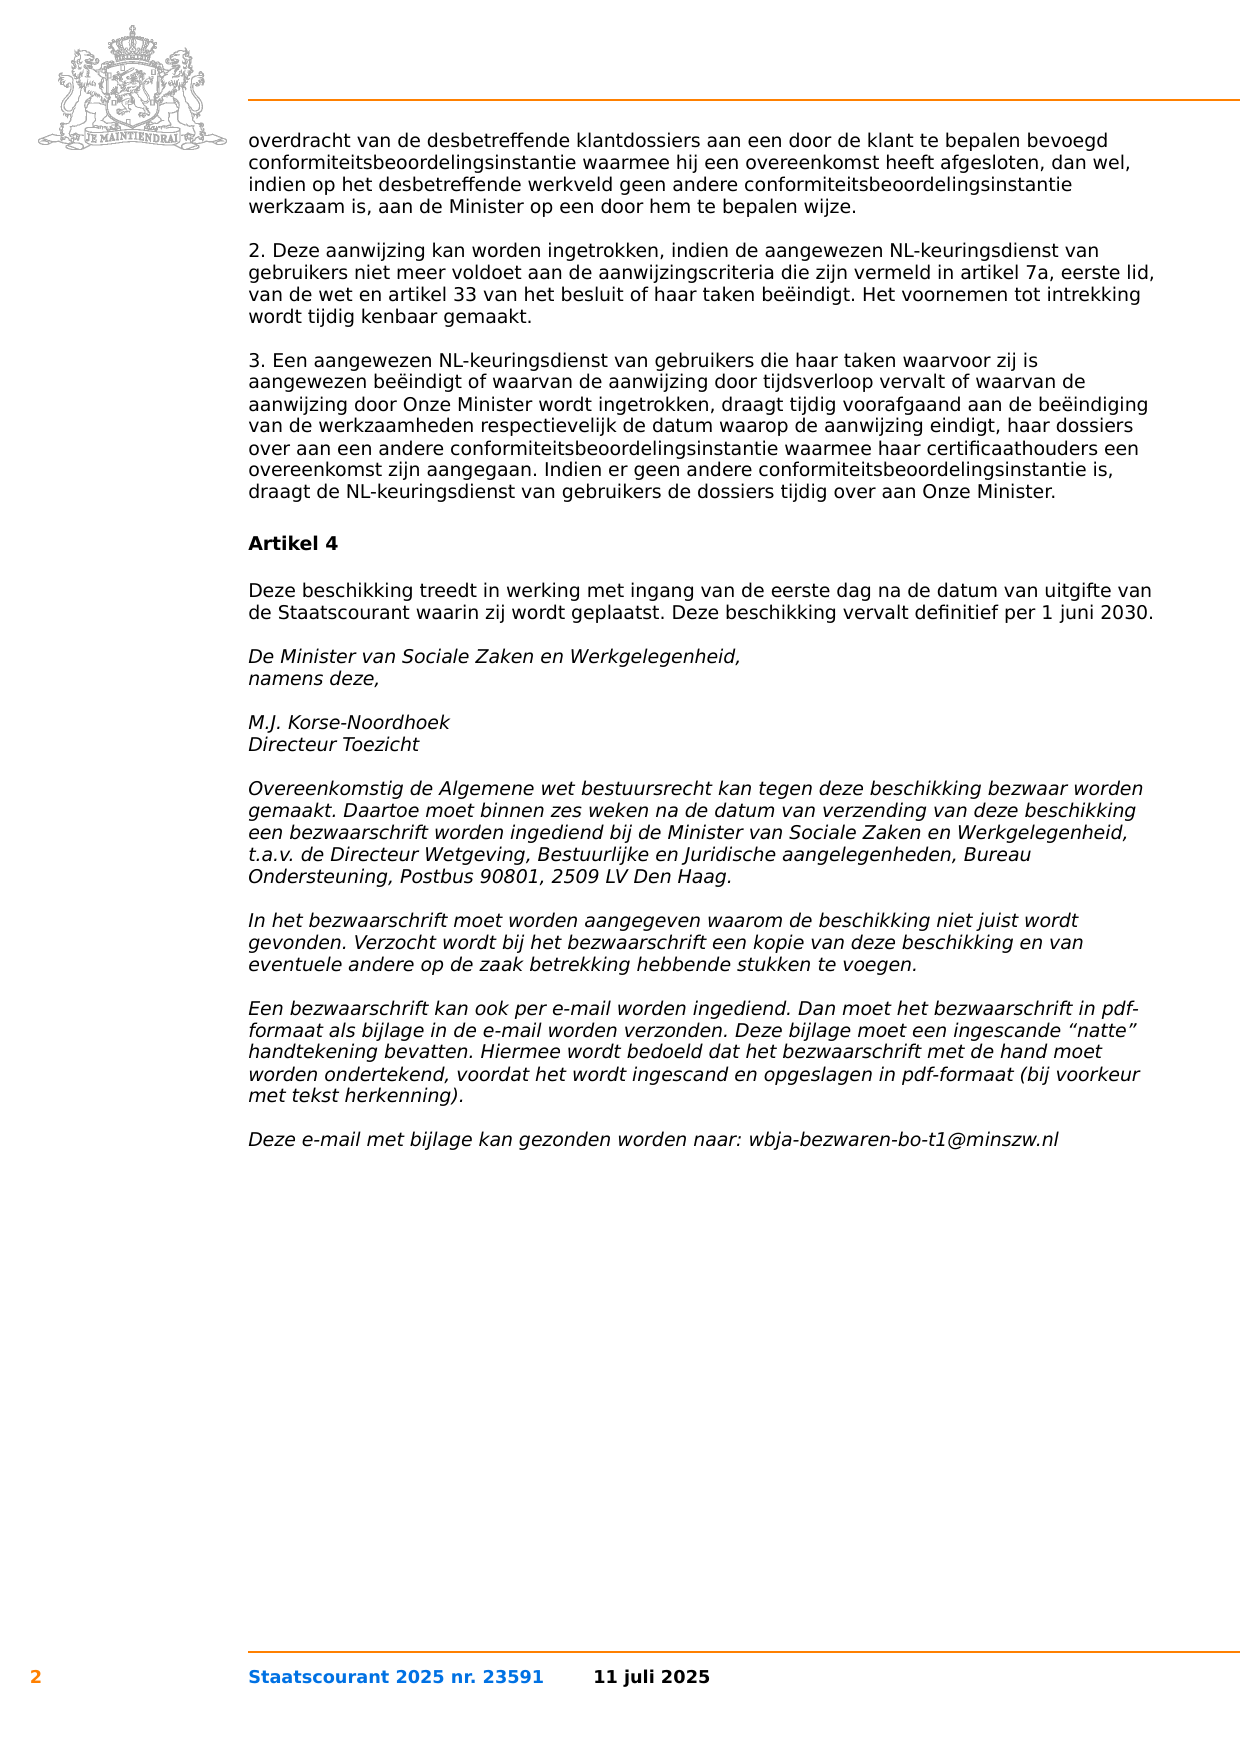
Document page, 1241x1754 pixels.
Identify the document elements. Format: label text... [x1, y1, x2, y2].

text 2. Deze aanwijzing kan worden ingetrokken, indien de aangewezen NL-keuringsdienst van gebruikers niet meer voldoet aan de aanwijzingscriteria die zijn vermeld in artikel 7a, eerste lid, van de wet en artikel 33 van het besluit of haar taken beëindigt. Het voornemen tot intrekking wordt tijdig kenbaar gemaakt. [248, 240, 1163, 328]
text In het bezwaarschrift moet worden aangegeven waarom de beschikking niet juist wordt gevonden. Verzocht wordt bij het bezwaarschrift een kopie van deze beschikking en van eventuele andere op de zaak betrekking hebbende stukken te voegen. [248, 910, 1163, 976]
text Een bezwaarschrift kan ook per e-mail worden ingediend. Dan moet het bezwaarschrift in pdf-formaat als bijlage in de e-mail worden verzonden. Deze bijlage moet een ingescande “natte” handtekening bevatten. Hiermee wordt bedoeld dat het bezwaarschrift met de hand moet worden ondertekend, voordat het wordt ingescand en opgeslagen in pdf-formaat (bij voorkeur met tekst herkenning). [248, 997, 1163, 1107]
subtitle Artikel 4 [248, 533, 1163, 555]
text De Minister van Sociale Zaken en Werkgelegenheid, namens deze, M.J. Korse-Noordhoek Directeur Toezicht [248, 646, 1163, 756]
text 3. Een aangewezen NL-keuringsdienst van gebruikers die haar taken waarvoor zij is aangewezen beëindigt of waarvan de aanwijzing door tijdsverloop vervalt of waarvan de aanwijzing door Onze Minister wordt ingetrokken, draagt tijdig voorafgaand aan de beëindiging van de werkzaamheden respectievelijk de datum waarop de aanwijzing eindigt, haar dossiers over aan een andere conformiteitsbeoordelingsinstantie waarmee haar certificaathouders een overeenkomst zijn aangegaan. Indien er geen andere conformiteitsbeoordelingsinstantie is, draagt de NL-keuringsdienst van gebruikers de dossiers tijdig over aan Onze Minister. [248, 349, 1163, 503]
text overdracht van de desbetreffende klantdossiers aan een door de klant te bepalen bevoegd conformiteitsbeoordelingsinstantie waarmee hij een overeenkomst heeft afgesloten, dan wel, indien op het desbetreffende werkveld geen andere conformiteitsbeoordelingsinstantie werkzaam is, aan de Minister op een door hem te bepalen wijze. [248, 130, 1163, 218]
picture [38, 25, 227, 150]
text Overeenkomstig de Algemene wet bestuursrecht kan tegen deze beschikking bezwaar worden gemaakt. Daartoe moet binnen zes weken na de datum van verzending van deze beschikking een bezwaarschrift worden ingediend bij de Minister van Sociale Zaken en Werkgelegenheid, t.a.v. de Directeur Wetgeving, Bestuurlijke en Juridische aangelegenheden, Bureau Ondersteuning, Postbus 90801, 2509 LV Den Haag. [248, 778, 1163, 888]
text Deze beschikking treedt in werking met ingang van de eerste dag na de datum van uitgifte van de Staatscourant waarin zij wordt geplaatst. Deze beschikking vervalt definitief per 1 juni 2030. [248, 580, 1163, 624]
text Deze e-mail met bijlage kan gezonden worden naar: wbja-bezwaren-bo-t1@minszw.nl [248, 1129, 1163, 1151]
